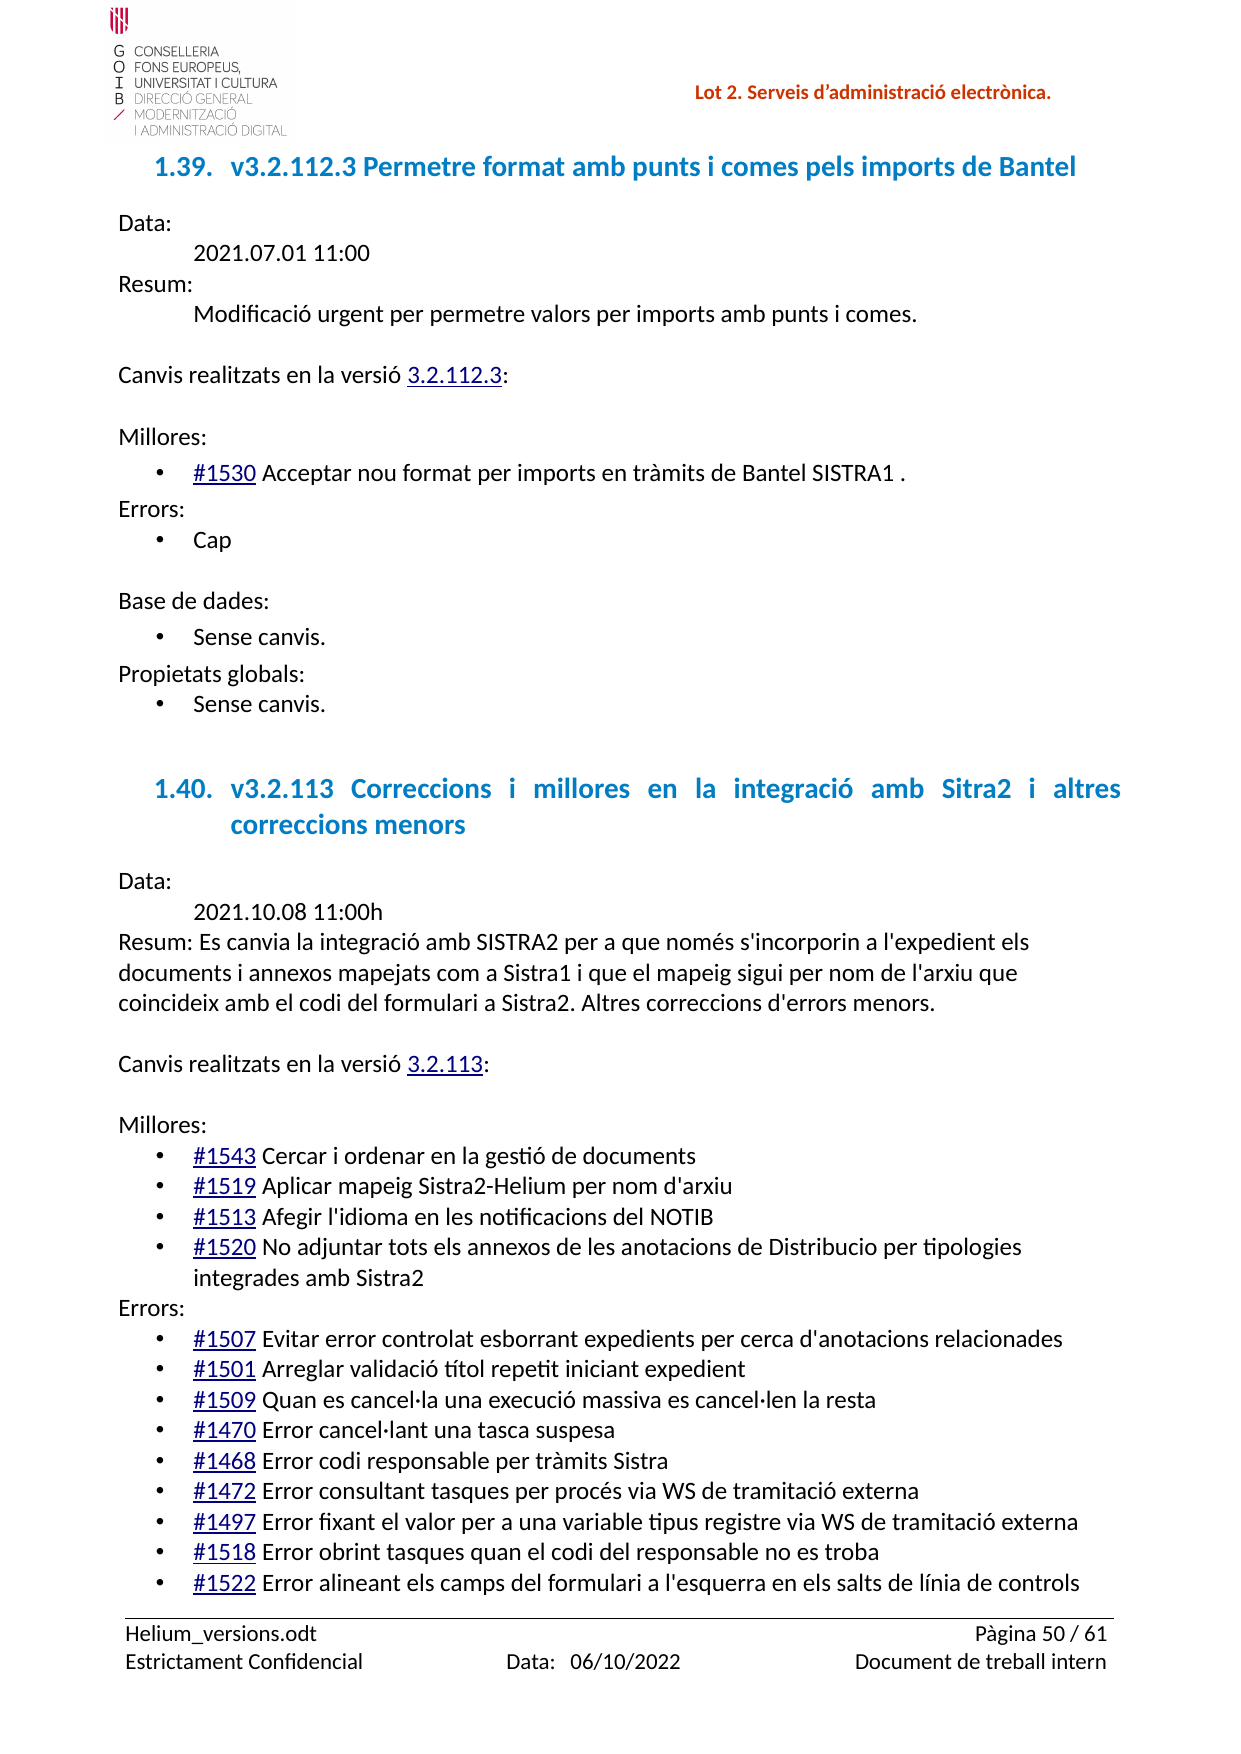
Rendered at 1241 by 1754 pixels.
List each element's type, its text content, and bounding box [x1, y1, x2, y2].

text Base de dades: [118, 585, 1122, 616]
text Data: [118, 865, 1122, 896]
list #1530 Acceptar nou format per imports en tràmits de Bantel SISTRA1 . [156, 457, 1122, 488]
text Resum: Es canvia la integració amb SISTRA2 per a que només s'incorporin a l'expedient els documents i annexos mapejats com a Sistra1 i que el mapeig sigui per nom de l'arxiu que coincideix amb el codi del formulari a Sistra2. Altres correccions d'errors menors. [118, 926, 1122, 1018]
list #1509 Quan es cancel·la una execució massiva es cancel·len la resta [156, 1384, 1122, 1414]
list #1470 Error cancel·lant una tasca suspesa [156, 1414, 1122, 1445]
list #1501 Arreglar validació títol repetit iniciant expedient [156, 1353, 1122, 1384]
picture [100, 0, 297, 144]
text Data: [118, 207, 1122, 237]
list #1468 Error codi responsable per tràmits Sistra [156, 1445, 1122, 1476]
list #1507 Evitar error controlat esborrant expedients per cerca d'anotacions relacionades [156, 1323, 1122, 1353]
text Canvis realitzats en la versió 3.2.112.3: [118, 359, 1122, 390]
list Sense canvis. [156, 688, 1122, 719]
list #1513 Afegir l'idioma en les notificacions del NOTIB [156, 1201, 1122, 1231]
subtitle v3.2.112.3 Permetre format amb punts i comes pels imports de Bantel [153, 148, 1122, 183]
text 2021.10.08 11:00h [118, 896, 1122, 926]
text Errors: [118, 1292, 1122, 1323]
list #1520 No adjuntar tots els annexos de les anotacions de Distribucio per tipologies integrades amb Sistra2 [156, 1231, 1122, 1292]
text Millores: [118, 1109, 1122, 1140]
text Modificació urgent per permetre valors per imports amb punts i comes. [118, 298, 1122, 329]
list #1522 Error alineant els camps del formulari a l'esquerra en els salts de línia de controls [156, 1567, 1122, 1598]
text Resum: [118, 268, 1122, 298]
text Canvis realitzats en la versió 3.2.113: [118, 1048, 1122, 1079]
subtitle v3.2.113 Correccions i millores en la integració amb Sitra2 i altres correccions menors [153, 770, 1122, 841]
list #1472 Error consultant tasques per procés via WS de tramitació externa [156, 1476, 1122, 1506]
list #1519 Aplicar mapeig Sistra2-Helium per nom d'arxiu [156, 1170, 1122, 1201]
list #1518 Error obrint tasques quan el codi del responsable no es troba [156, 1537, 1122, 1567]
text 2021.07.01 11:00 [118, 237, 1122, 268]
text Errors: [118, 493, 1122, 524]
text Propietats globals: [118, 658, 1122, 688]
list #1497 Error fixant el valor per a una variable tipus registre via WS de tramitació externa [156, 1506, 1122, 1537]
text Millores: [118, 421, 1122, 451]
list Sense canvis. [156, 622, 1122, 652]
list Cap [156, 524, 1122, 554]
list #1543 Cercar i ordenar en la gestió de documents [156, 1140, 1122, 1170]
